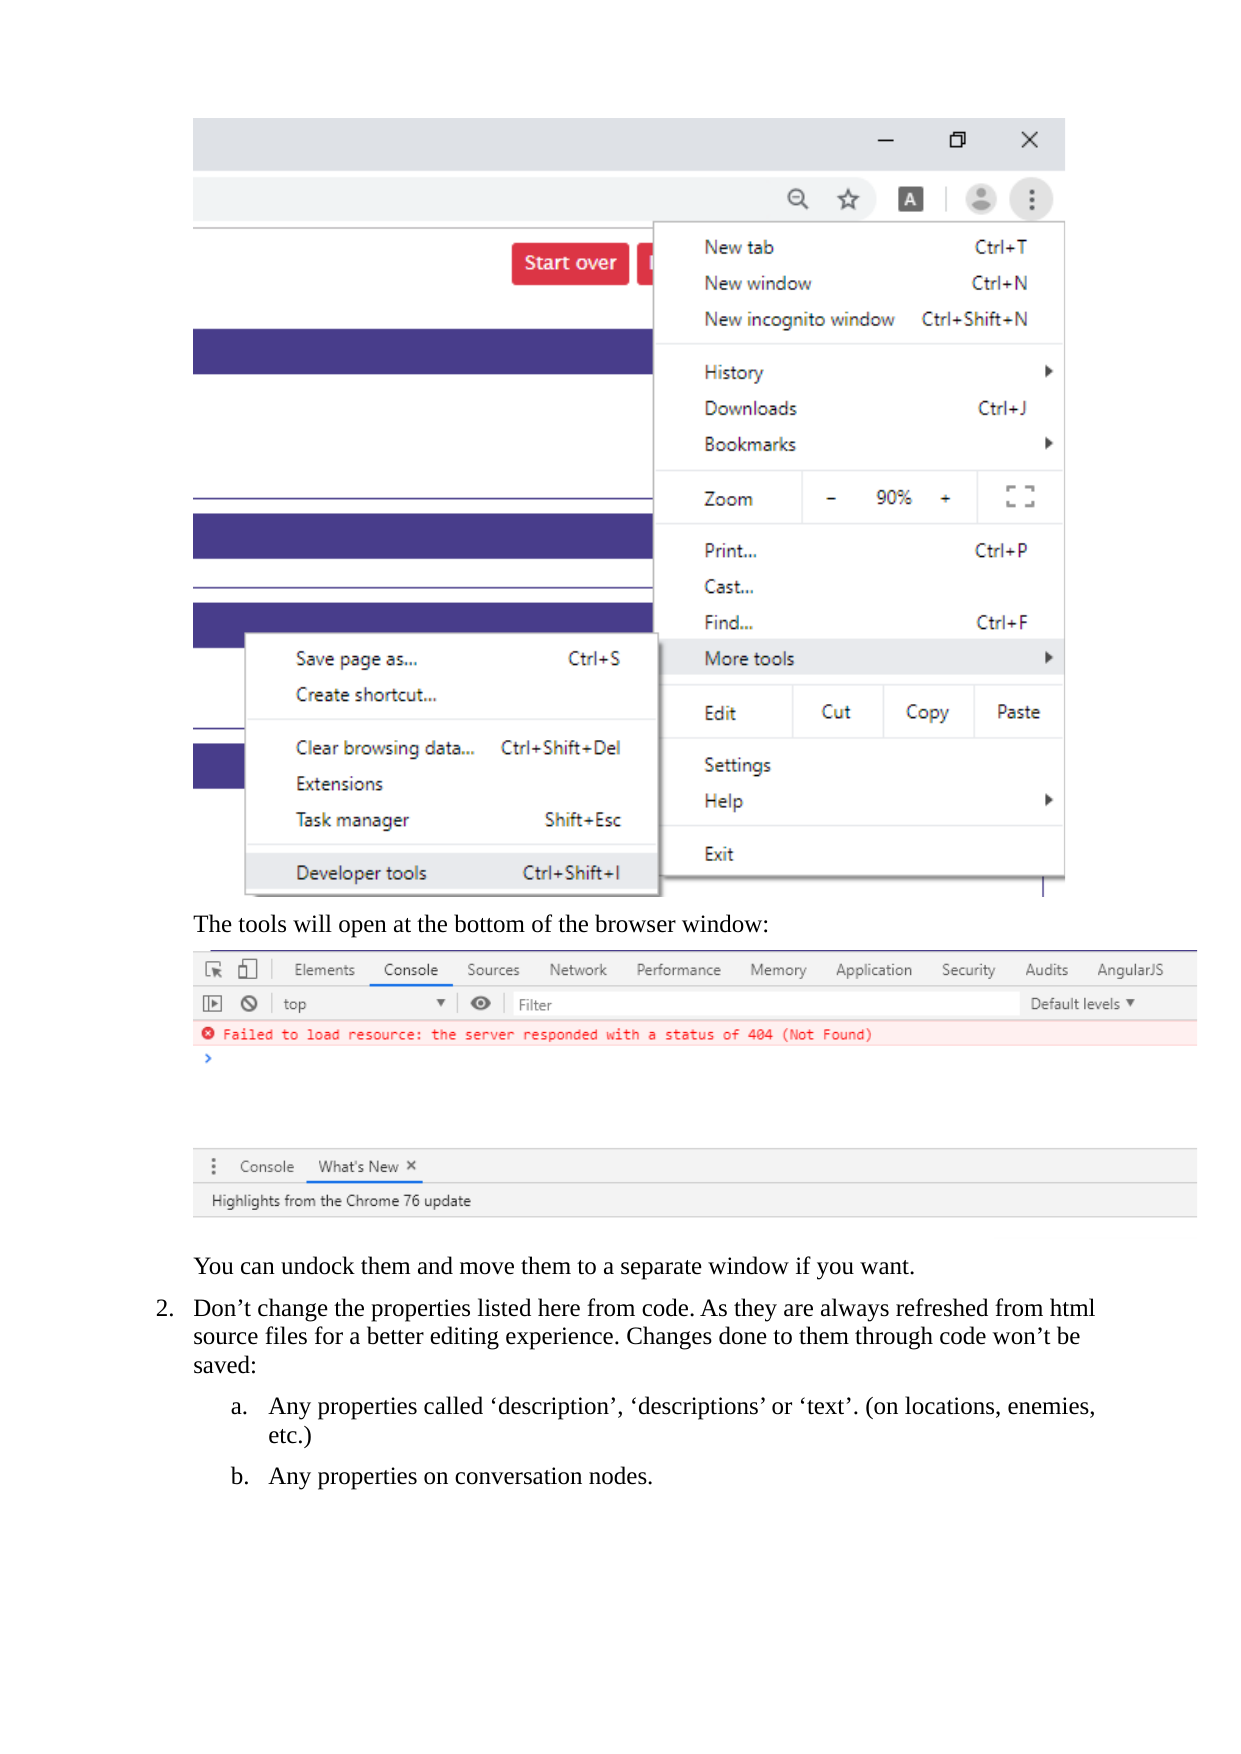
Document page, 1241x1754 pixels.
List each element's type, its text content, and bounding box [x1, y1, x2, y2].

list Don’t change the properties listed here from code. As they are always refreshed from html source files for a better editing experience. Changes done to them through code won’t be saved: [156, 1293, 1122, 1379]
list Any properties on conversation nodes. [231, 1461, 1122, 1490]
text You can undock them and move them to a separate window if you want. [193, 1251, 1122, 1280]
list Any properties called ‘description’, ‘descriptions’ or ‘text’. (on locations, enemies, etc.) [231, 1391, 1122, 1449]
text The tools will open at the bottom of the browser window: [193, 909, 1122, 938]
